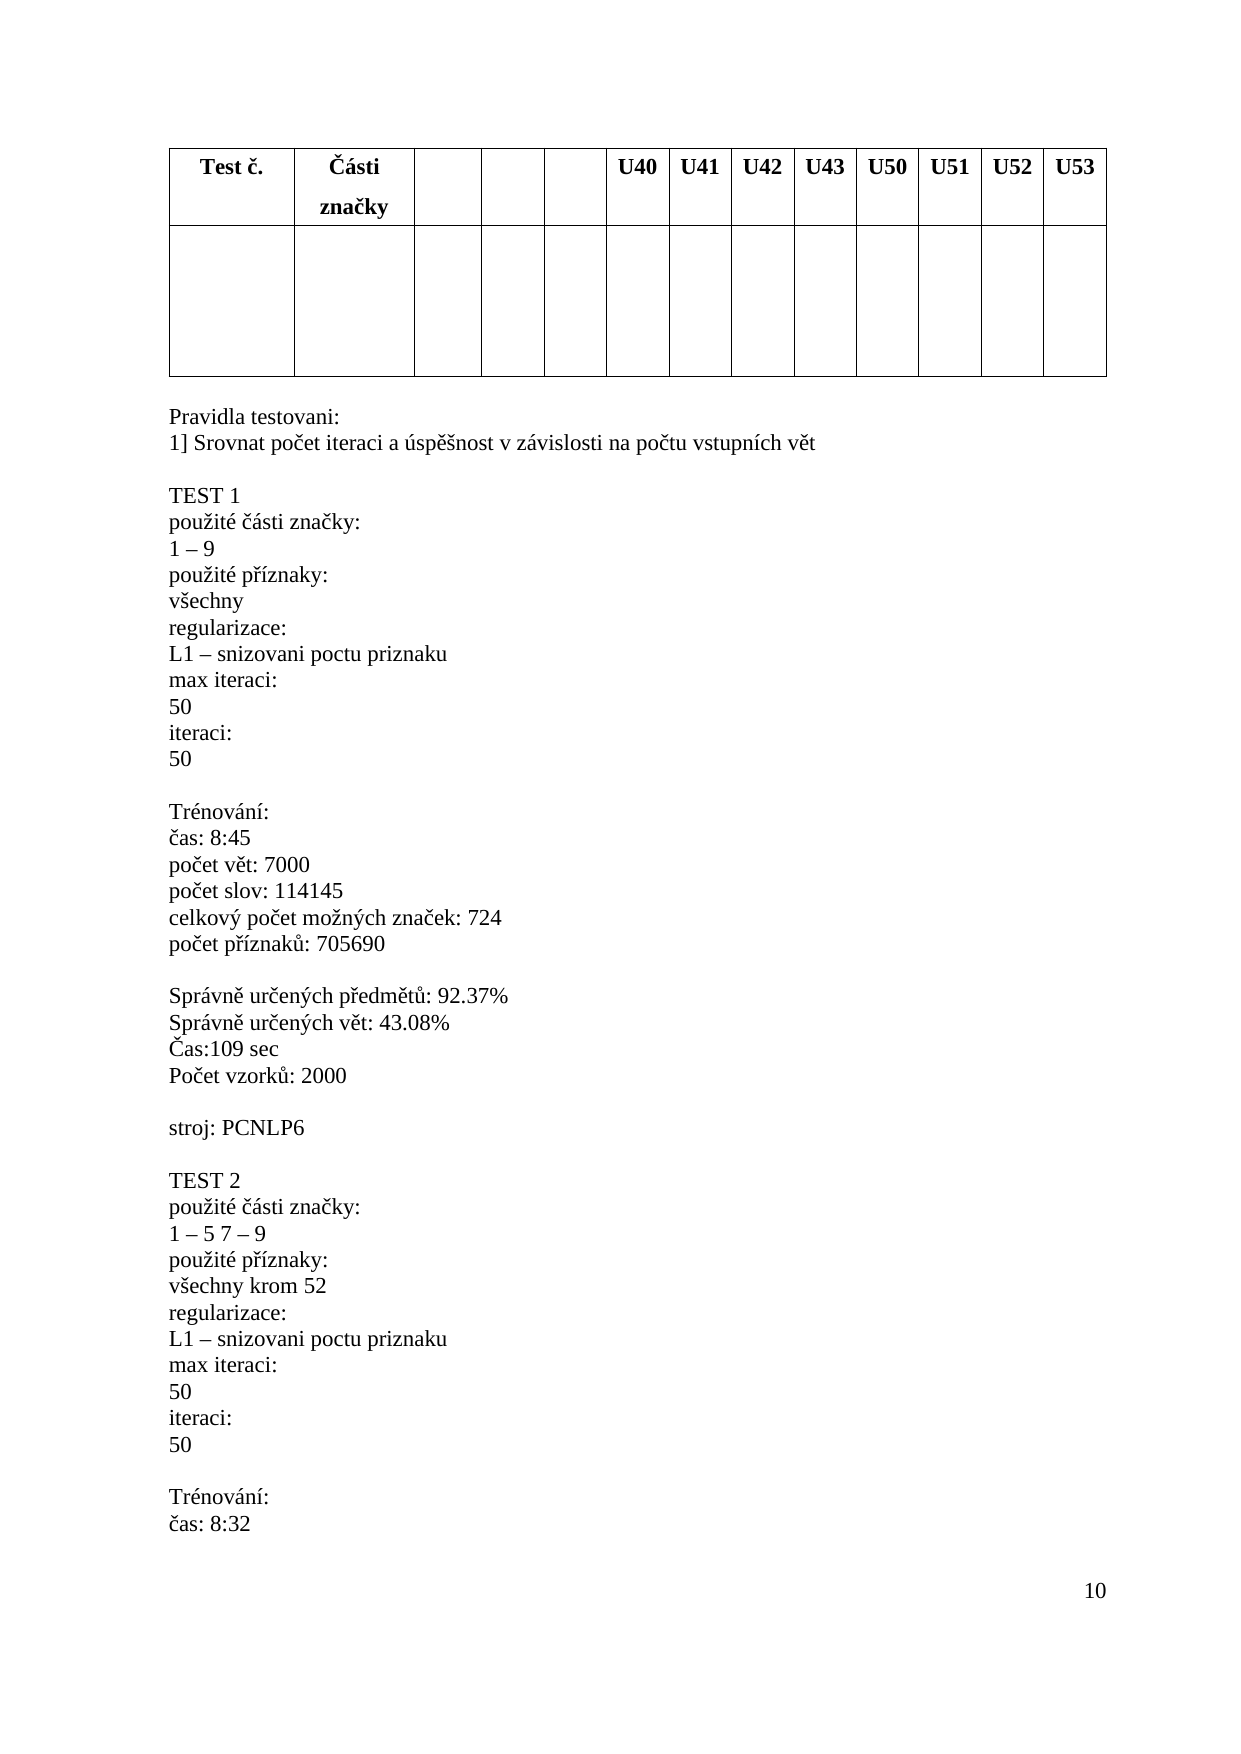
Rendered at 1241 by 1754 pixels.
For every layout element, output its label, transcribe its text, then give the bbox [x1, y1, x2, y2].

table_cell [170, 226, 294, 263]
table_cell [415, 339, 481, 376]
table_cell [1044, 339, 1106, 376]
table_cell [545, 301, 606, 338]
text všechny [169, 587, 1106, 614]
text celkový počet možných značek: 724 [169, 903, 1106, 930]
table_header [545, 149, 606, 225]
table_cell [295, 339, 414, 376]
table_cell [919, 339, 981, 376]
text stroj: PCNLP6 [169, 1114, 1106, 1141]
table_cell [545, 226, 606, 263]
table_cell [919, 301, 981, 338]
text použité příznaky: [169, 1246, 1106, 1272]
table_cell [1044, 301, 1106, 338]
table_header U53 [1044, 149, 1106, 225]
text Čas:109 sec [169, 1035, 1106, 1062]
text použité příznaky: [169, 561, 1106, 587]
table_header U40 [607, 149, 669, 225]
table_cell [170, 339, 294, 376]
table_cell [482, 339, 544, 376]
table_cell [982, 226, 1043, 263]
text regularizace: [169, 1299, 1106, 1325]
text všechny krom 52 [169, 1272, 1106, 1299]
table_cell [982, 263, 1043, 301]
table_cell [415, 301, 481, 338]
text TEST 2 [169, 1167, 1106, 1193]
table_cell [982, 301, 1043, 338]
table_cell [545, 339, 606, 376]
table_header U41 [670, 149, 731, 225]
table_cell [1044, 226, 1106, 263]
table_header Test č. [170, 149, 294, 225]
table_cell [545, 263, 606, 301]
table_cell [295, 263, 414, 301]
text čas: 8:45 [169, 824, 1106, 851]
table_cell [482, 301, 544, 338]
text Správně určených předmětů: 92.37% [169, 983, 1106, 1009]
table_header U42 [732, 149, 794, 225]
text 50 [169, 1378, 1106, 1404]
table_header [415, 149, 481, 225]
table_cell [919, 263, 981, 301]
table_cell [732, 301, 794, 338]
text použité části značky: [169, 1193, 1106, 1220]
table_cell [732, 263, 794, 301]
text iteraci: [169, 1404, 1106, 1431]
table_cell [607, 339, 669, 376]
table_cell [170, 301, 294, 338]
text 50 [169, 693, 1106, 719]
text 1 – 9 [169, 534, 1106, 561]
text iteraci: [169, 719, 1106, 745]
text 1] Srovnat počet iteraci a úspěšnost v závislosti na počtu vstupních vět [169, 429, 1106, 456]
text čas: 8:32 [169, 1510, 1106, 1536]
table_cell [795, 339, 856, 376]
table_cell [415, 263, 481, 301]
table_cell [170, 263, 294, 301]
table_cell [732, 339, 794, 376]
table_cell [857, 263, 918, 301]
table_cell [795, 301, 856, 338]
table_cell [607, 301, 669, 338]
text max iteraci: [169, 666, 1106, 693]
table_header U52 [982, 149, 1043, 225]
text TEST 1 [169, 482, 1106, 508]
table_cell [670, 339, 731, 376]
table_header [482, 149, 544, 225]
text Pravidla testovani: [169, 403, 1106, 429]
table_cell [415, 226, 481, 263]
text regularizace: [169, 614, 1106, 640]
table_header U50 [857, 149, 918, 225]
text 1 – 5 7 – 9 [169, 1220, 1106, 1246]
table_cell [295, 226, 414, 263]
table_header U51 [919, 149, 981, 225]
table_cell [732, 226, 794, 263]
table_cell [607, 226, 669, 263]
table_cell [670, 301, 731, 338]
table_cell [607, 263, 669, 301]
text Správně určených vět: 43.08% [169, 1009, 1106, 1035]
text počet slov: 114145 [169, 877, 1106, 903]
text Počet vzorků: 2000 [169, 1062, 1106, 1088]
table_cell [482, 263, 544, 301]
table_cell [295, 301, 414, 338]
text počet vět: 7000 [169, 851, 1106, 877]
table_cell [670, 226, 731, 263]
table_cell [670, 263, 731, 301]
text počet příznaků: 705690 [169, 930, 1106, 956]
text max iteraci: [169, 1352, 1106, 1378]
table_cell [1044, 263, 1106, 301]
text 50 [169, 745, 1106, 772]
text 50 [169, 1431, 1106, 1457]
text Trénování: [169, 1483, 1106, 1510]
table_header U43 [795, 149, 856, 225]
text L1 – snizovani poctu priznaku [169, 1325, 1106, 1352]
text Trénování: [169, 798, 1106, 824]
table_cell [857, 339, 918, 376]
table_cell [482, 226, 544, 263]
table_cell [795, 263, 856, 301]
table_cell [857, 301, 918, 338]
table_cell [982, 339, 1043, 376]
text L1 – snizovani poctu priznaku [169, 640, 1106, 666]
table_cell [795, 226, 856, 263]
text použité části značky: [169, 508, 1106, 534]
table_cell [857, 226, 918, 263]
table_header Části značky [295, 149, 414, 225]
table_cell [919, 226, 981, 263]
